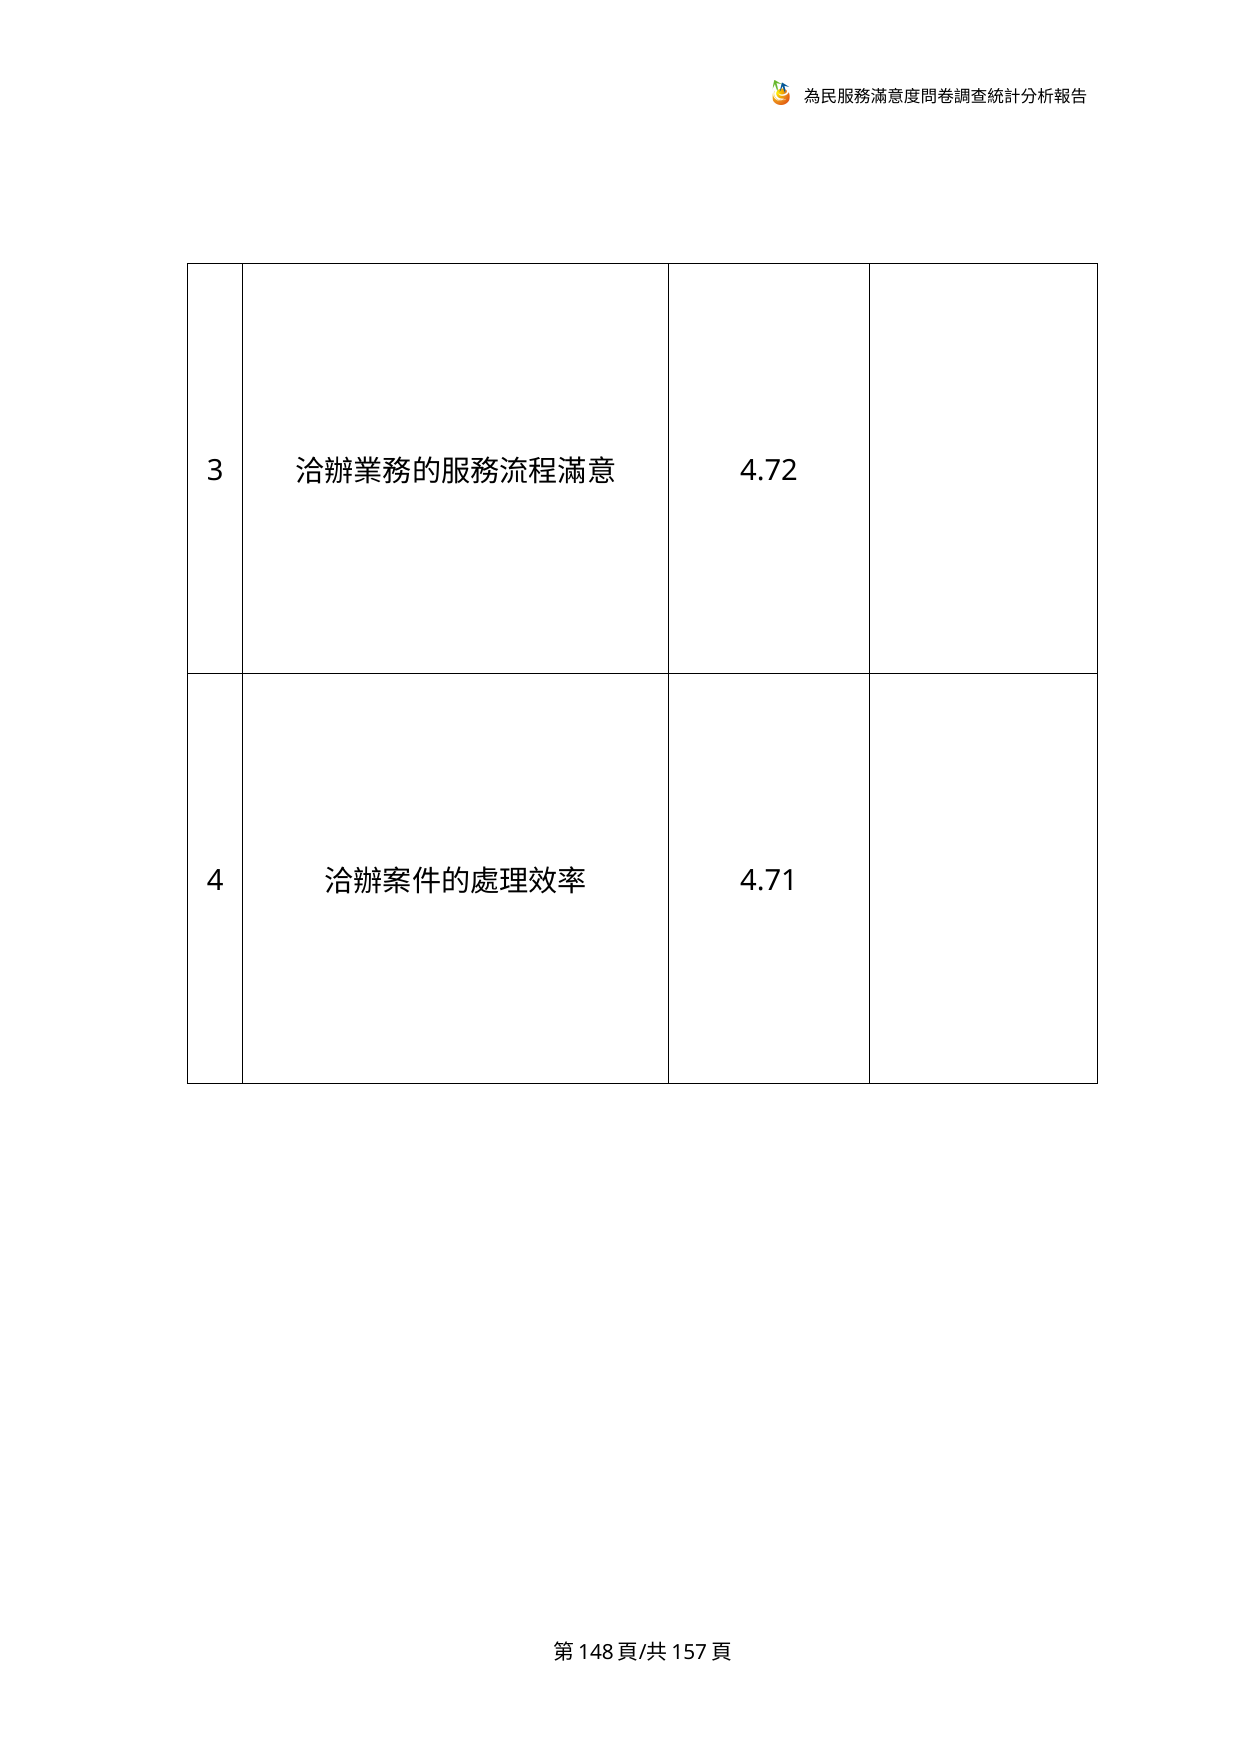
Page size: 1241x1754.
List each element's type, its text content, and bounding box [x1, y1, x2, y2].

table_cell 3 [188, 264, 242, 673]
table_cell 4.72 [669, 264, 869, 673]
table_cell 4 [188, 674, 242, 1083]
picture [772, 80, 790, 105]
table_cell [870, 674, 1097, 1083]
table_cell 洽辦案件的處理效率 [243, 674, 668, 1083]
table_cell 洽辦業務的服務流程滿意 [243, 264, 668, 673]
table_cell [870, 264, 1097, 673]
table_cell 4.71 [669, 674, 869, 1083]
